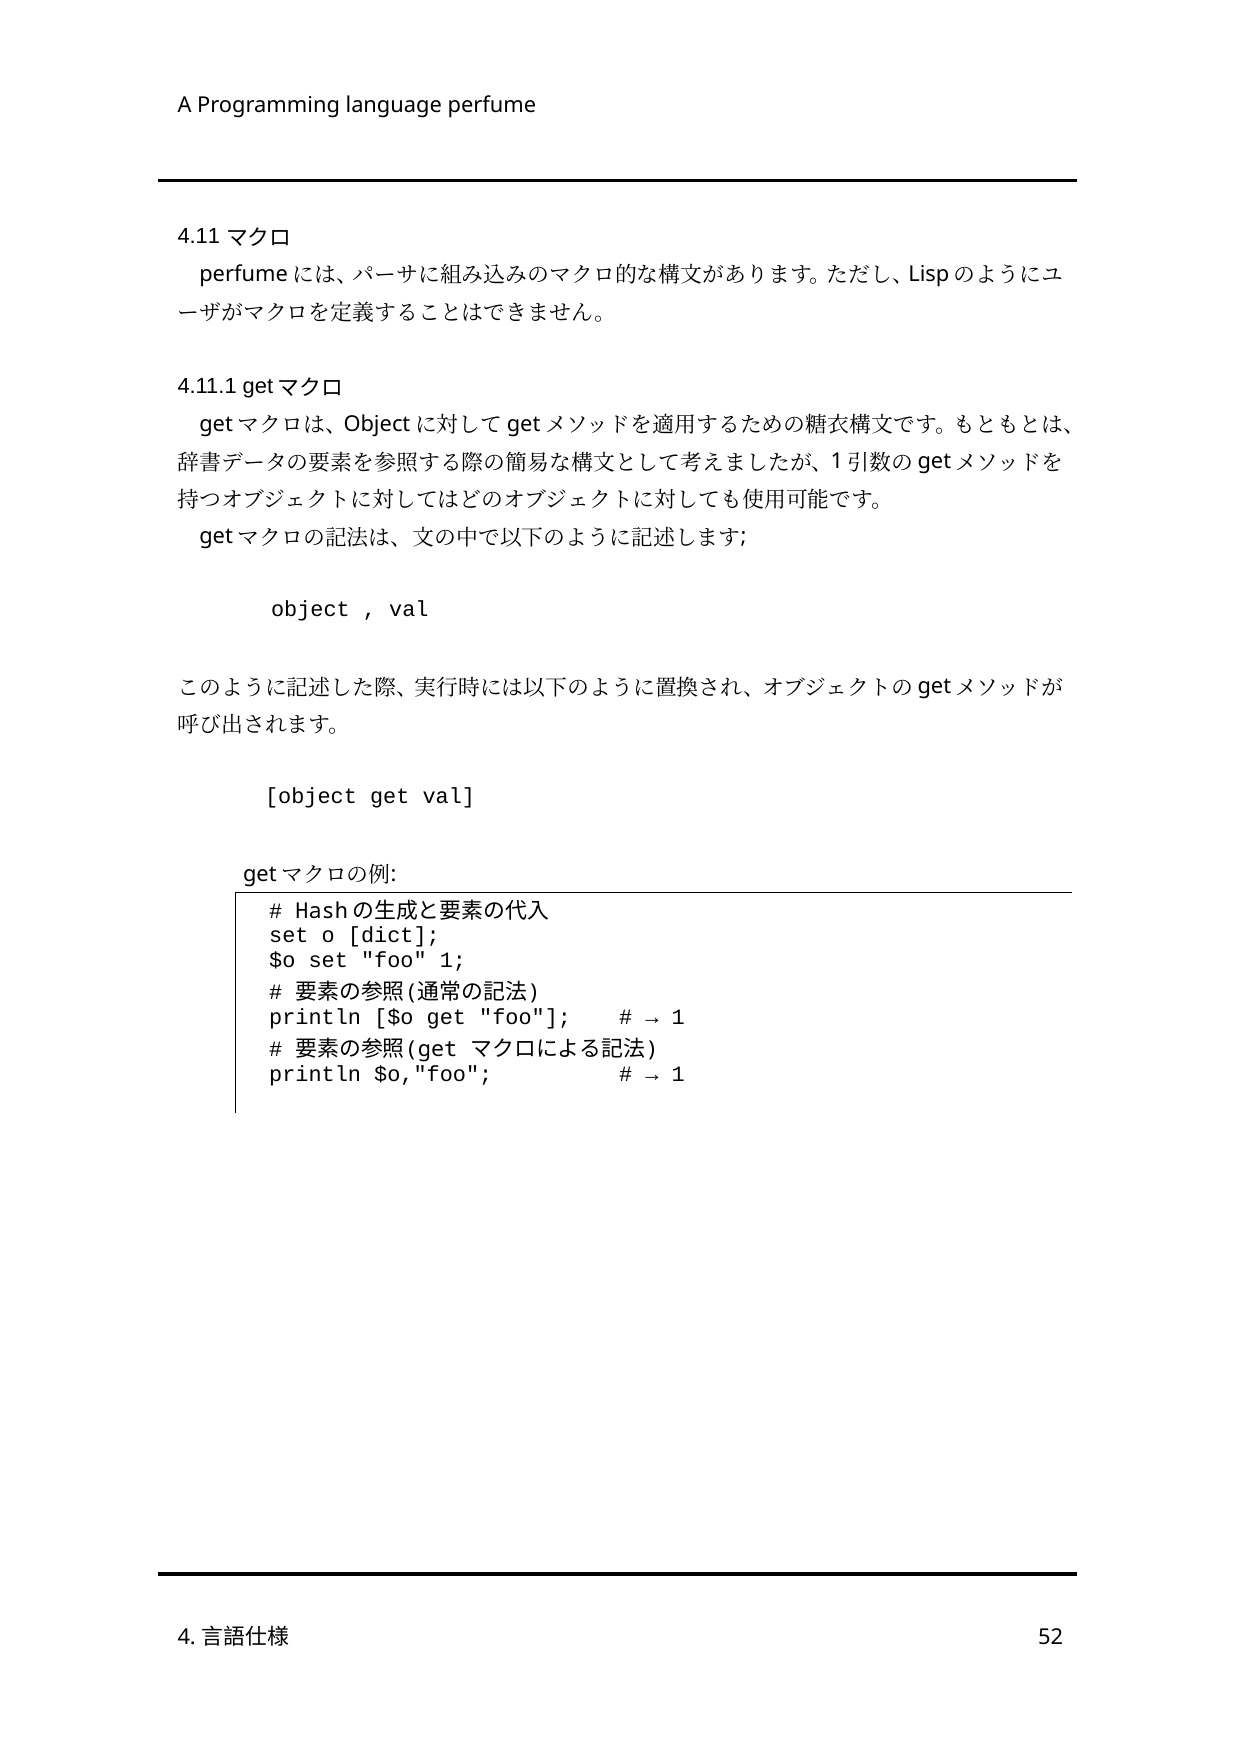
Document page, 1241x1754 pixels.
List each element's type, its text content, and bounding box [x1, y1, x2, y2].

text [object get val] [177, 779, 1063, 817]
text このように記述した際、実行時には以下のように置換され、オブジェクトのgetメソッドが呼び出されます。 [177, 667, 1063, 742]
subtitle 4.11.1 getマクロ [177, 367, 1063, 404]
subtitle 4.11 マクロ [177, 217, 1063, 254]
text getマクロの記法は、文の中で以下のように記述します; [177, 517, 1063, 554]
text perfumeには、パーサに組み込みのマクロ的な構文があります。ただし、Lispのようにユーザがマクロを定義することはできません。 [177, 254, 1063, 329]
text object , val [177, 592, 1063, 629]
text getマクロの例: [243, 854, 1063, 892]
table_header # Hashの生成と要素の代入 set o [dict]; $o set "foo" 1; # 要素の参照(通常の記法) println [$o get "foo"]; # → 1 # 要素の参照(get マクロによる記法) println $o,"foo"; # → 1 [236, 893, 1072, 1113]
text getマクロは、Objectに対してgetメソッドを適用するための糖衣構文です。もともとは、辞書データの要素を参照する際の簡易な構文として考えましたが、1引数のgetメソッドを持つオブジェクトに対してはどのオブジェクトに対しても使用可能です。 [177, 404, 1063, 517]
